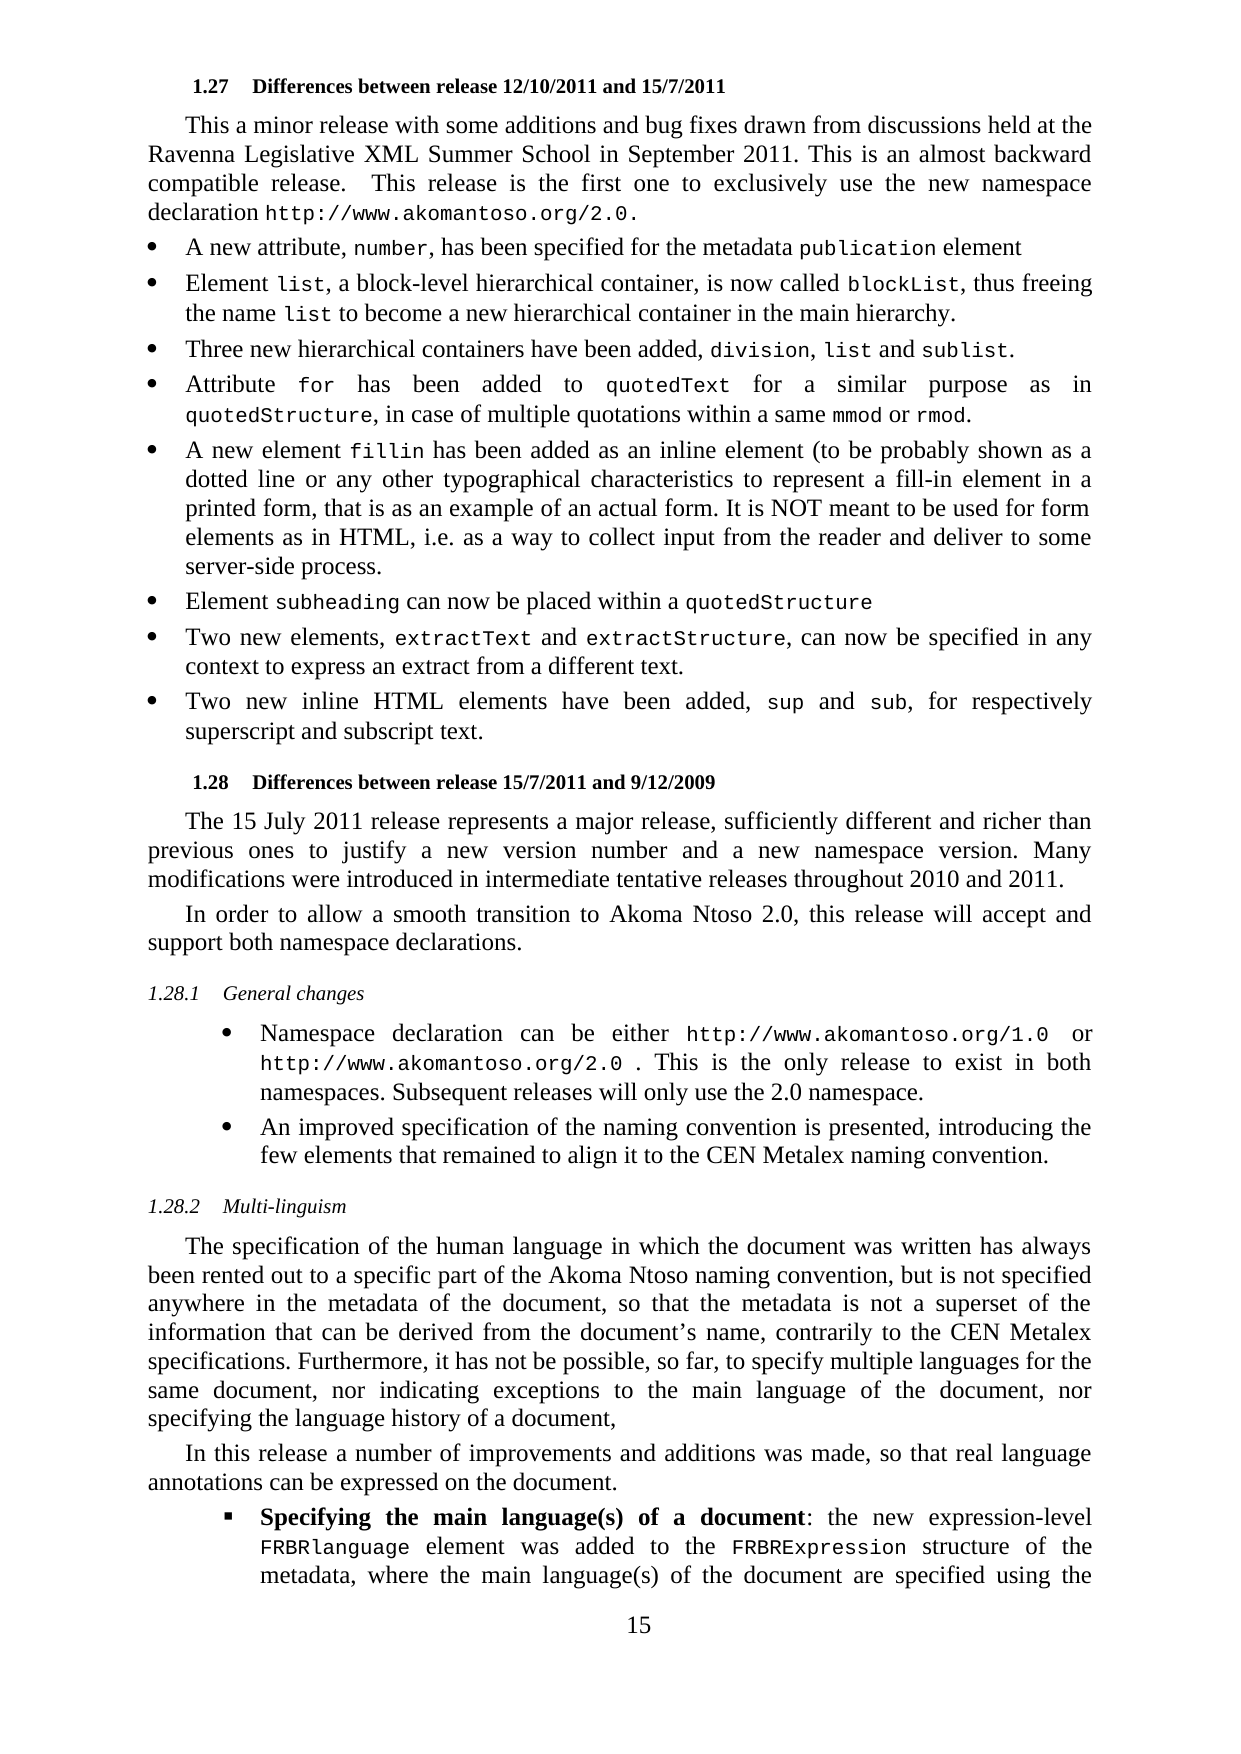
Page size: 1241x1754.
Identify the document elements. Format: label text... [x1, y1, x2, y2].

list Two new inline HTML elements have been added, sup and sub, for respectively superscript and subscript text. [148, 686, 1092, 744]
list Attribute for has been added to quotedText for a similar purpose as in quotedStructure, in case of multiple quotations within a same mmod or rmod. [148, 369, 1092, 429]
text In this release a number of improvements and additions was made, so that real language annotations can be expressed on the document. [148, 1438, 1092, 1496]
subtitle Differences between release 12/10/2011 and 15/7/2011 [192, 74, 1092, 98]
text The 15 July 2011 release represents a major release, sufficiently different and richer than previous ones to justify a new version number and a new namespace version. Many modifications were introduced in intermediate tentative releases throughout 2010 and 2011. [148, 806, 1092, 892]
list Element list, a block-level hierarchical container, is now called blockList, thus freeing the name list to become a new hierarchical container in the main hierarchy. [148, 268, 1092, 327]
list Two new elements, extractText and extractStructure, can now be specified in any context to express an extract from a different text. [148, 622, 1092, 680]
subtitle Multi-linguism [148, 1194, 1092, 1218]
list An improved specification of the naming convention is presented, introducing the few elements that remained to align it to the CEN Metalex naming convention. [222, 1112, 1092, 1169]
list Element subheading can now be placed within a quotedStructure [148, 586, 1092, 615]
subtitle Differences between release 15/7/2011 and 9/12/2009 [192, 769, 1092, 794]
text The specification of the human language in which the document was written has always been rented out to a specific part of the Akoma Ntoso naming convention, but is not specified anywhere in the metadata of the document, so that the metadata is not a superset of the information that can be derived from the document’s name, contrarily to the CEN Metalex specifications. Furthermore, it has not be possible, so far, to specify multiple languages for the same document, nor indicating exceptions to the main language of the document, nor specifying the language history of a document, [148, 1231, 1092, 1432]
list Three new hierarchical containers have been added, division, list and sublist. [148, 334, 1092, 363]
subtitle General changes [148, 981, 1092, 1005]
list Namespace declaration can be either http://www.akomantoso.org/1.0 or http://www.akomantoso.org/2.0 . This is the only release to exist in both namespaces. Subsequent releases will only use the 2.0 namespace. [222, 1018, 1092, 1106]
text In order to allow a smooth transition to Akoma Ntoso 2.0, this release will accept and support both namespace declarations. [148, 899, 1092, 956]
list A new attribute, number, has been specified for the metadata publication element [148, 232, 1092, 262]
list A new element fillin has been added as an inline element (to be probably shown as a dotted line or any other typographical characteristics to represent a fill-in element in a printed form, that is as an example of an actual form. It is NOT meant to be used for form elements as in HTML, i.e. as a way to collect input from the reader and deliver to some server-side process. [148, 435, 1092, 579]
list Specifying the main language(s) of a document: the new expression-level FRBRlanguage element was added to the FRBRExpression structure of the metadata, where the main language(s) of the document are specified using the [222, 1502, 1092, 1589]
text This a minor release with some additions and bug fixes drawn from discussions held at the Ravenna Legislative XML Summer School in September 2011. This is an almost backward compatible release. This release is the first one to exclusively use the new namespace declaration http://www.akomantoso.org/2.0. [148, 110, 1092, 226]
